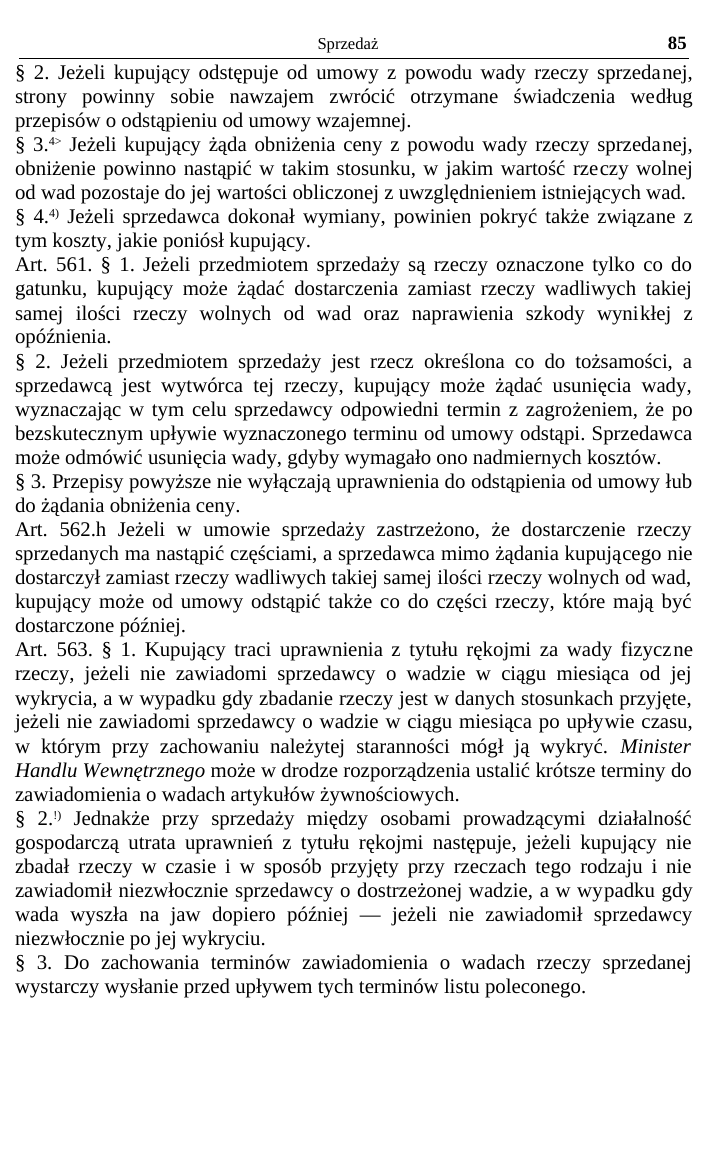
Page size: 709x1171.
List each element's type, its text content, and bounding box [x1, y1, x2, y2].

text § 2. Jeżeli przedmiotem sprzedaży jest rzecz określona co do tożsamości, a sprzedawcą jest wytwórca tej rzeczy, kupujący może żądać usunięcia wady, wyznaczając w tym celu sprzedawcy odpowiedni termin z zagro­żeniem, że po bezskutecznym upływie wyznaczonego terminu od umowy odstąpi. Sprzedawca może odmówić usunięcia wady, gdyby wymagało ono nadmiernych kosztów. [15, 348, 693, 469]
text Art. 562.h Jeżeli w umowie sprzedaży zastrzeżono, że dostarczenie rzeczy sprzedanych ma nastąpić częściami, a sprzedawca mimo żądania kupują­cego nie dostarczył zamiast rzeczy wadliwych takiej samej ilości rzeczy wolnych od wad, kupujący może od umowy odstąpić także co do części rzeczy, które mają być dostarczone później. [15, 517, 693, 637]
text § 3.4> Jeżeli kupujący żąda obniżenia ceny z powodu wady rzeczy sprzeda­nej, obniżenie powinno nastąpić w takim stosunku, w jakim wartość rze­czy wolnej od wad pozostaje do jej wartości obliczonej z uwzględnieniem istniejących wad. [15, 132, 693, 204]
text § 2.!) Jednakże przy sprzedaży między osobami prowadzącymi działalność gospodarczą utrata uprawnień z tytułu rękojmi następuje, jeżeli kupujący nie zbadał rzeczy w czasie i w sposób przyjęty przy rzeczach tego rodzaju i nie zawiadomił niezwłocznie sprzedawcy o dostrzeżonej wadzie, a w wy­padku gdy wada wyszła na jaw dopiero później — jeżeli nie zawiadomił sprzedawcy niezwłocznie po jej wykryciu. [15, 806, 693, 950]
text 85 [668, 32, 691, 53]
text Art. 561. § 1. Jeżeli przedmiotem sprzedaży są rzeczy oznaczone tylko co do gatunku, kupujący może żądać dostarczenia zamiast rzeczy wadliwych takiej samej ilości rzeczy wolnych od wad oraz naprawienia szkody wyni­kłej z opóźnienia. [15, 252, 693, 348]
text § 2. Jeżeli kupujący odstępuje od umowy z powodu wady rzeczy sprzeda­nej, strony powinny sobie nawzajem zwrócić otrzymane świadczenia we­dług przepisów o odstąpieniu od umowy wzajemnej. [15, 60, 693, 132]
text § 3. Do zachowania terminów zawiadomienia o wadach rzeczy sprzedanej wystarczy wysłanie przed upływem tych terminów listu poleconego. [15, 950, 693, 998]
text Sprzedaż [317, 34, 393, 53]
text § 3. Przepisy powyższe nie wyłączają uprawnienia do odstąpienia od umowy łub do żądania obniżenia ceny. [15, 469, 693, 517]
text § 4.4) Jeżeli sprzedawca dokonał wymiany, powinien pokryć także związa­ne z tym koszty, jakie poniósł kupujący. [15, 204, 693, 252]
text Art. 563. § 1. Kupujący traci uprawnienia z tytułu rękojmi za wady fizycz­ne rzeczy, jeżeli nie zawiadomi sprzedawcy o wadzie w ciągu miesiąca od jej wykrycia, a w wypadku gdy zbadanie rzeczy jest w danych stosunkach przyjęte, jeżeli nie zawiadomi sprzedawcy o wadzie w ciągu miesiąca po upły­wie czasu, w którym przy zachowaniu należytej staranności mógł ją wykryć. Minister Handlu Wewnętrznego może w drodze rozporządzenia ustalić krótsze terminy do zawiadomienia o wadach artykułów żywnościowych. [15, 637, 693, 806]
